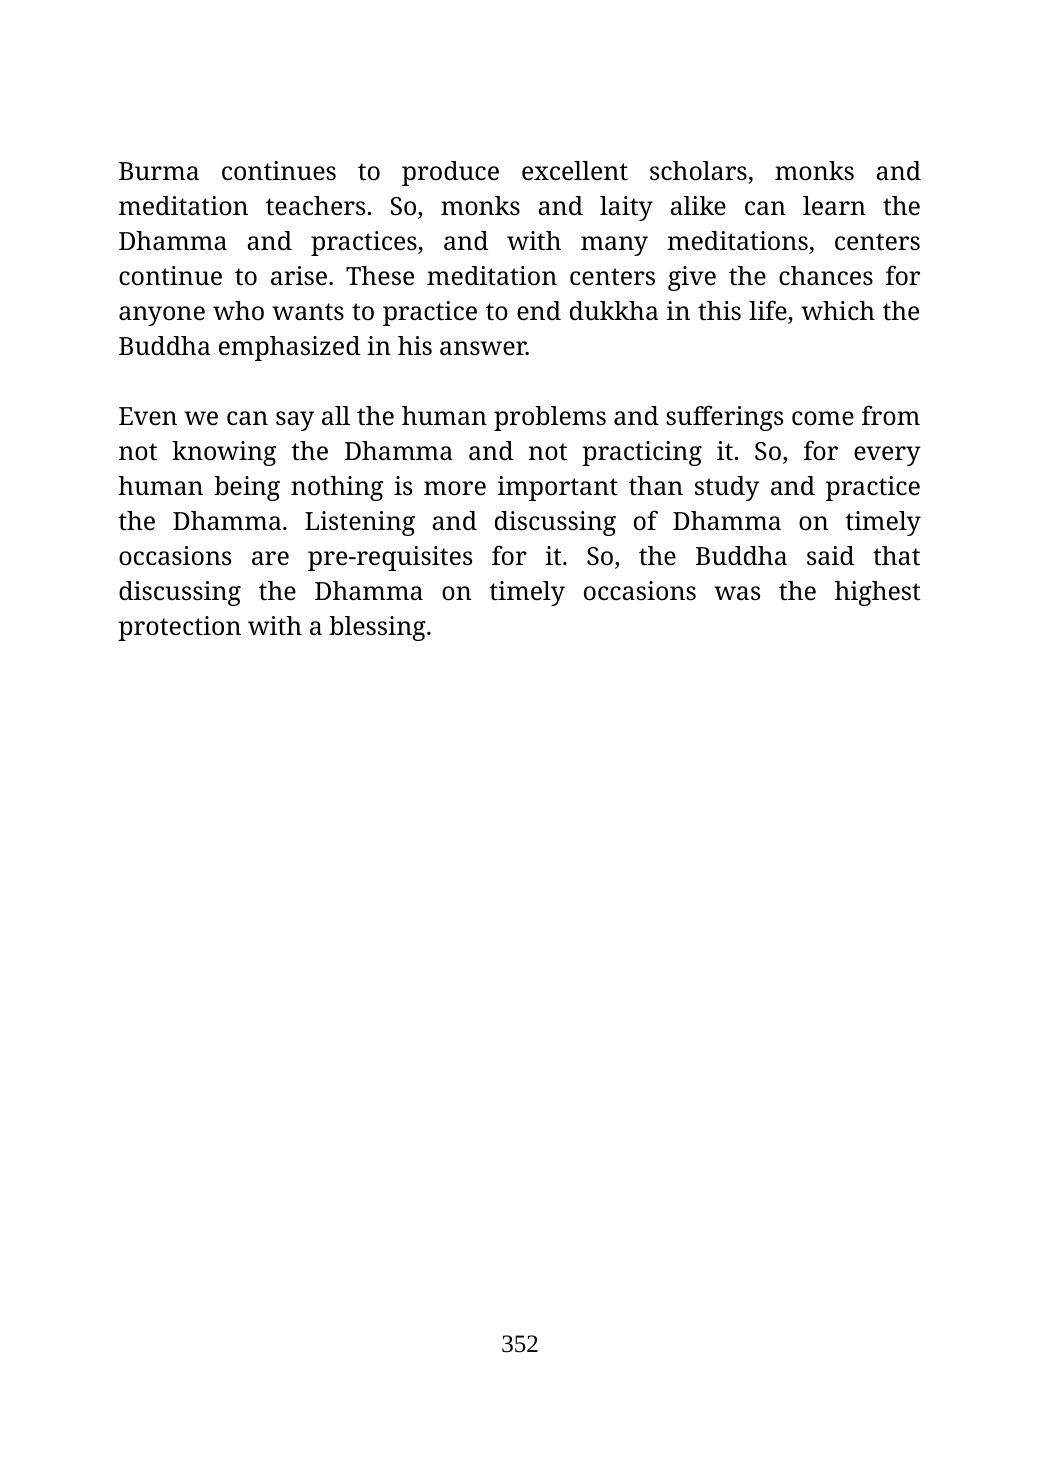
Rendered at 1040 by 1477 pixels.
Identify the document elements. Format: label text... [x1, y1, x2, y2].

text Burma continues to produce excellent scholars, monks and meditation teachers. So, monks and laity alike can learn the Dhamma and practices, and with many meditations, centers continue to arise. These meditation centers give the chances for anyone who wants to practice to end dukkha in this life, which the Buddha emphasized in his answer. Even we can say all the human problems and sufferings come from not knowing the Dhamma and not practicing it. So, for every human being nothing is more important than study and practice the Dhamma. Listening and discussing of Dhamma on timely occasions are pre-requisites for it. So, the Buddha said that discussing the Dhamma on timely occasions was the highest protection with a blessing. [118, 118, 922, 643]
